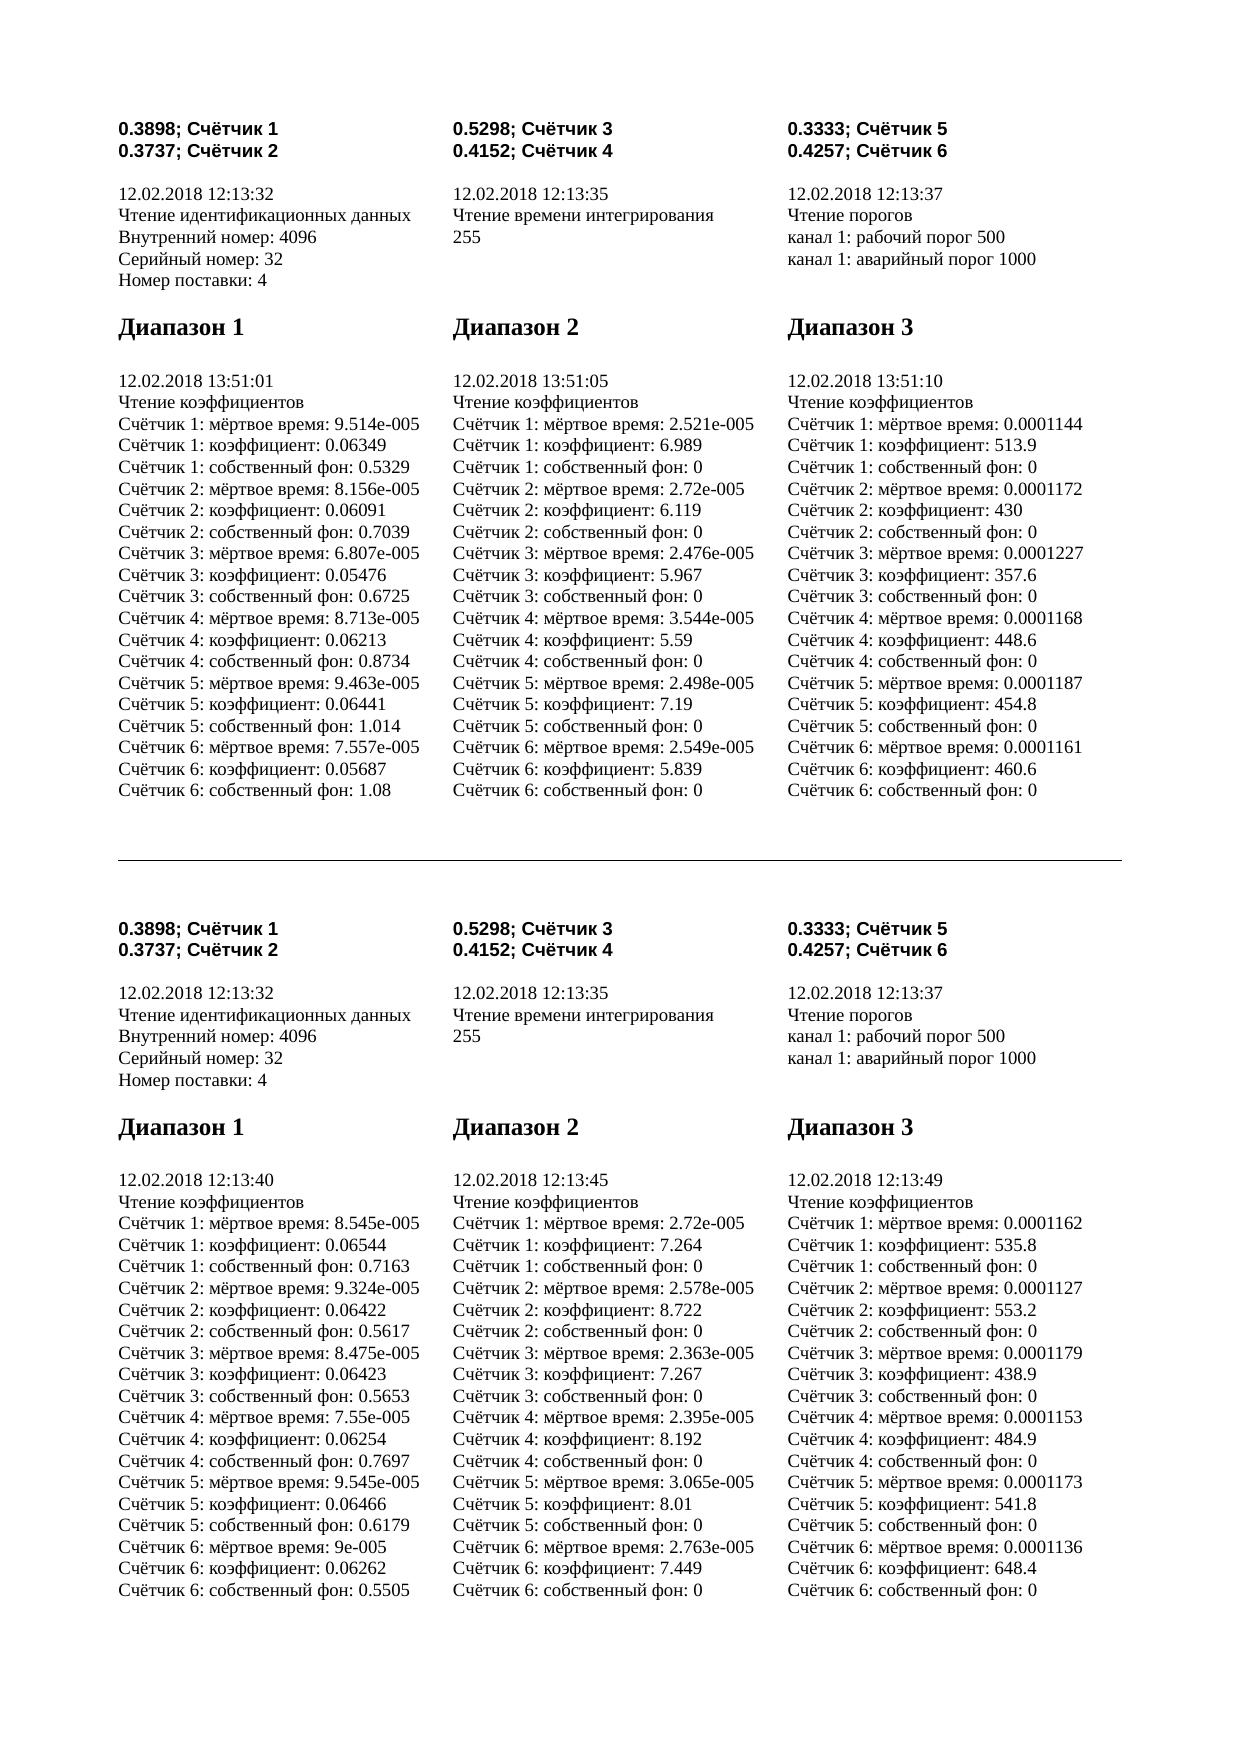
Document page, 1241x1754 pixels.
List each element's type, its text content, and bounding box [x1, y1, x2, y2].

text Cчётчик 2: коэффициент: 8.722 [453, 1298, 787, 1320]
text Cчётчик 5: мёртвое время: 9.463e-005 [118, 672, 453, 693]
text 12.02.2018 12:13:45 [453, 1169, 787, 1191]
text Cчётчик 2: собственный фон: 0.5617 [118, 1320, 453, 1342]
text 0.3737; Счётчик 2 [118, 939, 453, 961]
text 0.3737; Счётчик 2 [118, 140, 453, 161]
text Cчётчик 3: собственный фон: 0 [453, 585, 787, 607]
text 12.02.2018 13:51:05 [453, 370, 787, 391]
text Cчётчик 1: коэффициент: 513.9 [787, 434, 1122, 456]
text Cчётчик 1: собственный фон: 0 [453, 1255, 787, 1277]
text Cчётчик 5: коэффициент: 0.06466 [118, 1493, 453, 1514]
text 0.5298; Счётчик 3 [453, 118, 787, 140]
text Cчётчик 3: собственный фон: 0 [453, 1385, 787, 1406]
text 0.5298; Счётчик 3 [453, 918, 787, 939]
text Cчётчик 6: коэффициент: 7.449 [453, 1557, 787, 1579]
text Чтение коэффициентов [118, 1191, 453, 1212]
text Cчётчик 5: коэффициент: 454.8 [787, 693, 1122, 715]
text Cчётчик 1: коэффициент: 0.06544 [118, 1234, 453, 1255]
text Cчётчик 1: мёртвое время: 8.545e-005 [118, 1212, 453, 1234]
text Чтение порогов [787, 204, 1122, 226]
text 12.02.2018 12:13:37 [787, 183, 1122, 204]
text Cчётчик 5: коэффициент: 0.06441 [118, 693, 453, 715]
text Cчётчик 6: мёртвое время: 0.0001136 [787, 1536, 1122, 1557]
text 0.3898; Счётчик 1 [118, 918, 453, 939]
text Серийный номер: 32 [118, 247, 453, 269]
text Cчётчик 4: собственный фон: 0.8734 [118, 650, 453, 672]
text Cчётчик 4: собственный фон: 0 [787, 1449, 1122, 1471]
text канал 1: рабочий порог 500 [787, 226, 1122, 247]
text Cчётчик 1: мёртвое время: 0.0001144 [787, 413, 1122, 434]
text Cчётчик 2: коэффициент: 6.119 [453, 499, 787, 521]
text Cчётчик 5: мёртвое время: 2.498e-005 [453, 672, 787, 693]
text 0.3898; Счётчик 1 [118, 118, 453, 140]
text Cчётчик 3: собственный фон: 0 [787, 585, 1122, 607]
text 0.4152; Счётчик 4 [453, 140, 787, 161]
text Cчётчик 1: собственный фон: 0.5329 [118, 456, 453, 477]
text Cчётчик 2: собственный фон: 0.7039 [118, 521, 453, 542]
text Cчётчик 5: собственный фон: 1.014 [118, 715, 453, 736]
text 255 [453, 1025, 787, 1047]
text 12.02.2018 12:13:49 [787, 1169, 1122, 1191]
text Cчётчик 4: мёртвое время: 2.395e-005 [453, 1406, 787, 1428]
text Номер поставки: 4 [118, 269, 453, 291]
text 12.02.2018 12:13:32 [118, 982, 453, 1004]
text 12.02.2018 12:13:35 [453, 183, 787, 204]
text 12.02.2018 13:51:10 [787, 370, 1122, 391]
text Cчётчик 2: коэффициент: 0.06422 [118, 1298, 453, 1320]
text Cчётчик 3: мёртвое время: 2.476e-005 [453, 542, 787, 564]
text Cчётчик 3: коэффициент: 0.05476 [118, 564, 453, 585]
text Cчётчик 1: коэффициент: 0.06349 [118, 434, 453, 456]
text Cчётчик 1: мёртвое время: 0.0001162 [787, 1212, 1122, 1234]
text Cчётчик 2: мёртвое время: 2.578e-005 [453, 1277, 787, 1298]
text Cчётчик 2: коэффициент: 553.2 [787, 1298, 1122, 1320]
text Cчётчик 3: коэффициент: 0.06423 [118, 1363, 453, 1385]
text Cчётчик 4: коэффициент: 448.6 [787, 628, 1122, 650]
text Cчётчик 3: мёртвое время: 0.0001179 [787, 1342, 1122, 1363]
text Cчётчик 1: собственный фон: 0 [787, 1255, 1122, 1277]
text Cчётчик 5: мёртвое время: 9.545e-005 [118, 1471, 453, 1493]
text Cчётчик 6: мёртвое время: 2.549e-005 [453, 736, 787, 758]
text Cчётчик 6: коэффициент: 0.05687 [118, 758, 453, 779]
text Диапазон 2 [453, 312, 787, 341]
text Диапазон 1 [118, 312, 453, 341]
text Cчётчик 1: коэффициент: 7.264 [453, 1234, 787, 1255]
text Cчётчик 3: мёртвое время: 0.0001227 [787, 542, 1122, 564]
text Чтение коэффициентов [787, 1191, 1122, 1212]
text Cчётчик 4: коэффициент: 0.06213 [118, 628, 453, 650]
text Cчётчик 3: мёртвое время: 2.363e-005 [453, 1342, 787, 1363]
text 12.02.2018 13:51:01 [118, 370, 453, 391]
text Cчётчик 2: коэффициент: 430 [787, 499, 1122, 521]
text Cчётчик 6: мёртвое время: 7.557e-005 [118, 736, 453, 758]
text Диапазон 3 [787, 312, 1122, 341]
text Cчётчик 4: коэффициент: 484.9 [787, 1428, 1122, 1449]
text Cчётчик 4: коэффициент: 8.192 [453, 1428, 787, 1449]
text Cчётчик 4: коэффициент: 5.59 [453, 628, 787, 650]
text 0.4152; Счётчик 4 [453, 939, 787, 961]
text Серийный номер: 32 [118, 1047, 453, 1068]
text Cчётчик 1: мёртвое время: 9.514e-005 [118, 413, 453, 434]
text Диапазон 2 [453, 1112, 787, 1140]
text Cчётчик 2: собственный фон: 0 [787, 1320, 1122, 1342]
text канал 1: аварийный порог 1000 [787, 1047, 1122, 1068]
text Чтение коэффициентов [118, 391, 453, 413]
text Cчётчик 5: собственный фон: 0 [787, 1514, 1122, 1536]
text Cчётчик 3: коэффициент: 5.967 [453, 564, 787, 585]
text Чтение коэффициентов [787, 391, 1122, 413]
text Cчётчик 6: коэффициент: 0.06262 [118, 1557, 453, 1579]
text Cчётчик 6: мёртвое время: 9e-005 [118, 1536, 453, 1557]
text Cчётчик 5: мёртвое время: 3.065e-005 [453, 1471, 787, 1493]
text Cчётчик 2: коэффициент: 0.06091 [118, 499, 453, 521]
text Cчётчик 1: коэффициент: 6.989 [453, 434, 787, 456]
text Диапазон 3 [787, 1112, 1122, 1140]
text Cчётчик 5: коэффициент: 8.01 [453, 1493, 787, 1514]
text 0.4257; Счётчик 6 [787, 140, 1122, 161]
text Cчётчик 2: мёртвое время: 0.0001172 [787, 477, 1122, 499]
text Cчётчик 4: коэффициент: 0.06254 [118, 1428, 453, 1449]
text Cчётчик 6: коэффициент: 460.6 [787, 758, 1122, 779]
text 12.02.2018 12:13:35 [453, 982, 787, 1004]
text Cчётчик 4: собственный фон: 0 [453, 650, 787, 672]
text Cчётчик 4: мёртвое время: 8.713e-005 [118, 607, 453, 628]
text Cчётчик 6: собственный фон: 1.08 [118, 779, 453, 801]
text Чтение времени интегрирования [453, 204, 787, 226]
text Cчётчик 5: коэффициент: 541.8 [787, 1493, 1122, 1514]
text Чтение порогов [787, 1004, 1122, 1025]
text Cчётчик 3: мёртвое время: 6.807e-005 [118, 542, 453, 564]
text Cчётчик 4: собственный фон: 0.7697 [118, 1449, 453, 1471]
text Cчётчик 2: мёртвое время: 9.324e-005 [118, 1277, 453, 1298]
text Cчётчик 2: мёртвое время: 2.72e-005 [453, 477, 787, 499]
text 12.02.2018 12:13:40 [118, 1169, 453, 1191]
text Cчётчик 3: собственный фон: 0.5653 [118, 1385, 453, 1406]
text Cчётчик 6: собственный фон: 0 [453, 1579, 787, 1600]
text Cчётчик 4: мёртвое время: 0.0001168 [787, 607, 1122, 628]
text Cчётчик 6: собственный фон: 0 [453, 779, 787, 801]
text Внутренний номер: 4096 [118, 226, 453, 247]
text Cчётчик 6: мёртвое время: 2.763e-005 [453, 1536, 787, 1557]
text Cчётчик 3: собственный фон: 0 [787, 1385, 1122, 1406]
text Cчётчик 2: собственный фон: 0 [453, 1320, 787, 1342]
text Cчётчик 4: мёртвое время: 0.0001153 [787, 1406, 1122, 1428]
text Cчётчик 5: собственный фон: 0 [453, 715, 787, 736]
text Внутренний номер: 4096 [118, 1025, 453, 1047]
text Cчётчик 4: собственный фон: 0 [787, 650, 1122, 672]
text Cчётчик 6: мёртвое время: 0.0001161 [787, 736, 1122, 758]
text Cчётчик 4: мёртвое время: 7.55e-005 [118, 1406, 453, 1428]
text Cчётчик 1: коэффициент: 535.8 [787, 1234, 1122, 1255]
text Cчётчик 1: мёртвое время: 2.521e-005 [453, 413, 787, 434]
text Cчётчик 3: мёртвое время: 8.475e-005 [118, 1342, 453, 1363]
text 0.3333; Счётчик 5 [787, 118, 1122, 140]
text канал 1: аварийный порог 1000 [787, 247, 1122, 269]
text Чтение идентификационных данных [118, 204, 453, 226]
text Номер поставки: 4 [118, 1068, 453, 1090]
text Чтение коэффициентов [453, 1191, 787, 1212]
text Cчётчик 3: коэффициент: 438.9 [787, 1363, 1122, 1385]
text 0.4257; Счётчик 6 [787, 939, 1122, 961]
text Cчётчик 6: коэффициент: 5.839 [453, 758, 787, 779]
text Cчётчик 6: собственный фон: 0 [787, 1579, 1122, 1600]
text Чтение идентификационных данных [118, 1004, 453, 1025]
text канал 1: рабочий порог 500 [787, 1025, 1122, 1047]
text Cчётчик 2: собственный фон: 0 [453, 521, 787, 542]
text Cчётчик 4: собственный фон: 0 [453, 1449, 787, 1471]
text Cчётчик 1: собственный фон: 0 [453, 456, 787, 477]
text Cчётчик 5: мёртвое время: 0.0001173 [787, 1471, 1122, 1493]
text Cчётчик 5: мёртвое время: 0.0001187 [787, 672, 1122, 693]
text Cчётчик 1: собственный фон: 0.7163 [118, 1255, 453, 1277]
text Cчётчик 5: собственный фон: 0.6179 [118, 1514, 453, 1536]
text Cчётчик 5: собственный фон: 0 [787, 715, 1122, 736]
text Чтение времени интегрирования [453, 1004, 787, 1025]
text Cчётчик 3: собственный фон: 0.6725 [118, 585, 453, 607]
text Cчётчик 3: коэффициент: 357.6 [787, 564, 1122, 585]
text Cчётчик 1: мёртвое время: 2.72e-005 [453, 1212, 787, 1234]
text Чтение коэффициентов [453, 391, 787, 413]
text Cчётчик 6: собственный фон: 0.5505 [118, 1579, 453, 1600]
text Cчётчик 5: собственный фон: 0 [453, 1514, 787, 1536]
text 12.02.2018 12:13:37 [787, 982, 1122, 1004]
text Cчётчик 5: коэффициент: 7.19 [453, 693, 787, 715]
text Cчётчик 2: мёртвое время: 0.0001127 [787, 1277, 1122, 1298]
text 255 [453, 226, 787, 247]
text Cчётчик 2: мёртвое время: 8.156e-005 [118, 477, 453, 499]
text Диапазон 1 [118, 1112, 453, 1140]
text Cчётчик 4: мёртвое время: 3.544e-005 [453, 607, 787, 628]
text Cчётчик 2: собственный фон: 0 [787, 521, 1122, 542]
text Cчётчик 1: собственный фон: 0 [787, 456, 1122, 477]
text Cчётчик 6: коэффициент: 648.4 [787, 1557, 1122, 1579]
text Cчётчик 6: собственный фон: 0 [787, 779, 1122, 801]
text Cчётчик 3: коэффициент: 7.267 [453, 1363, 787, 1385]
text 0.3333; Счётчик 5 [787, 918, 1122, 939]
text 12.02.2018 12:13:32 [118, 183, 453, 204]
